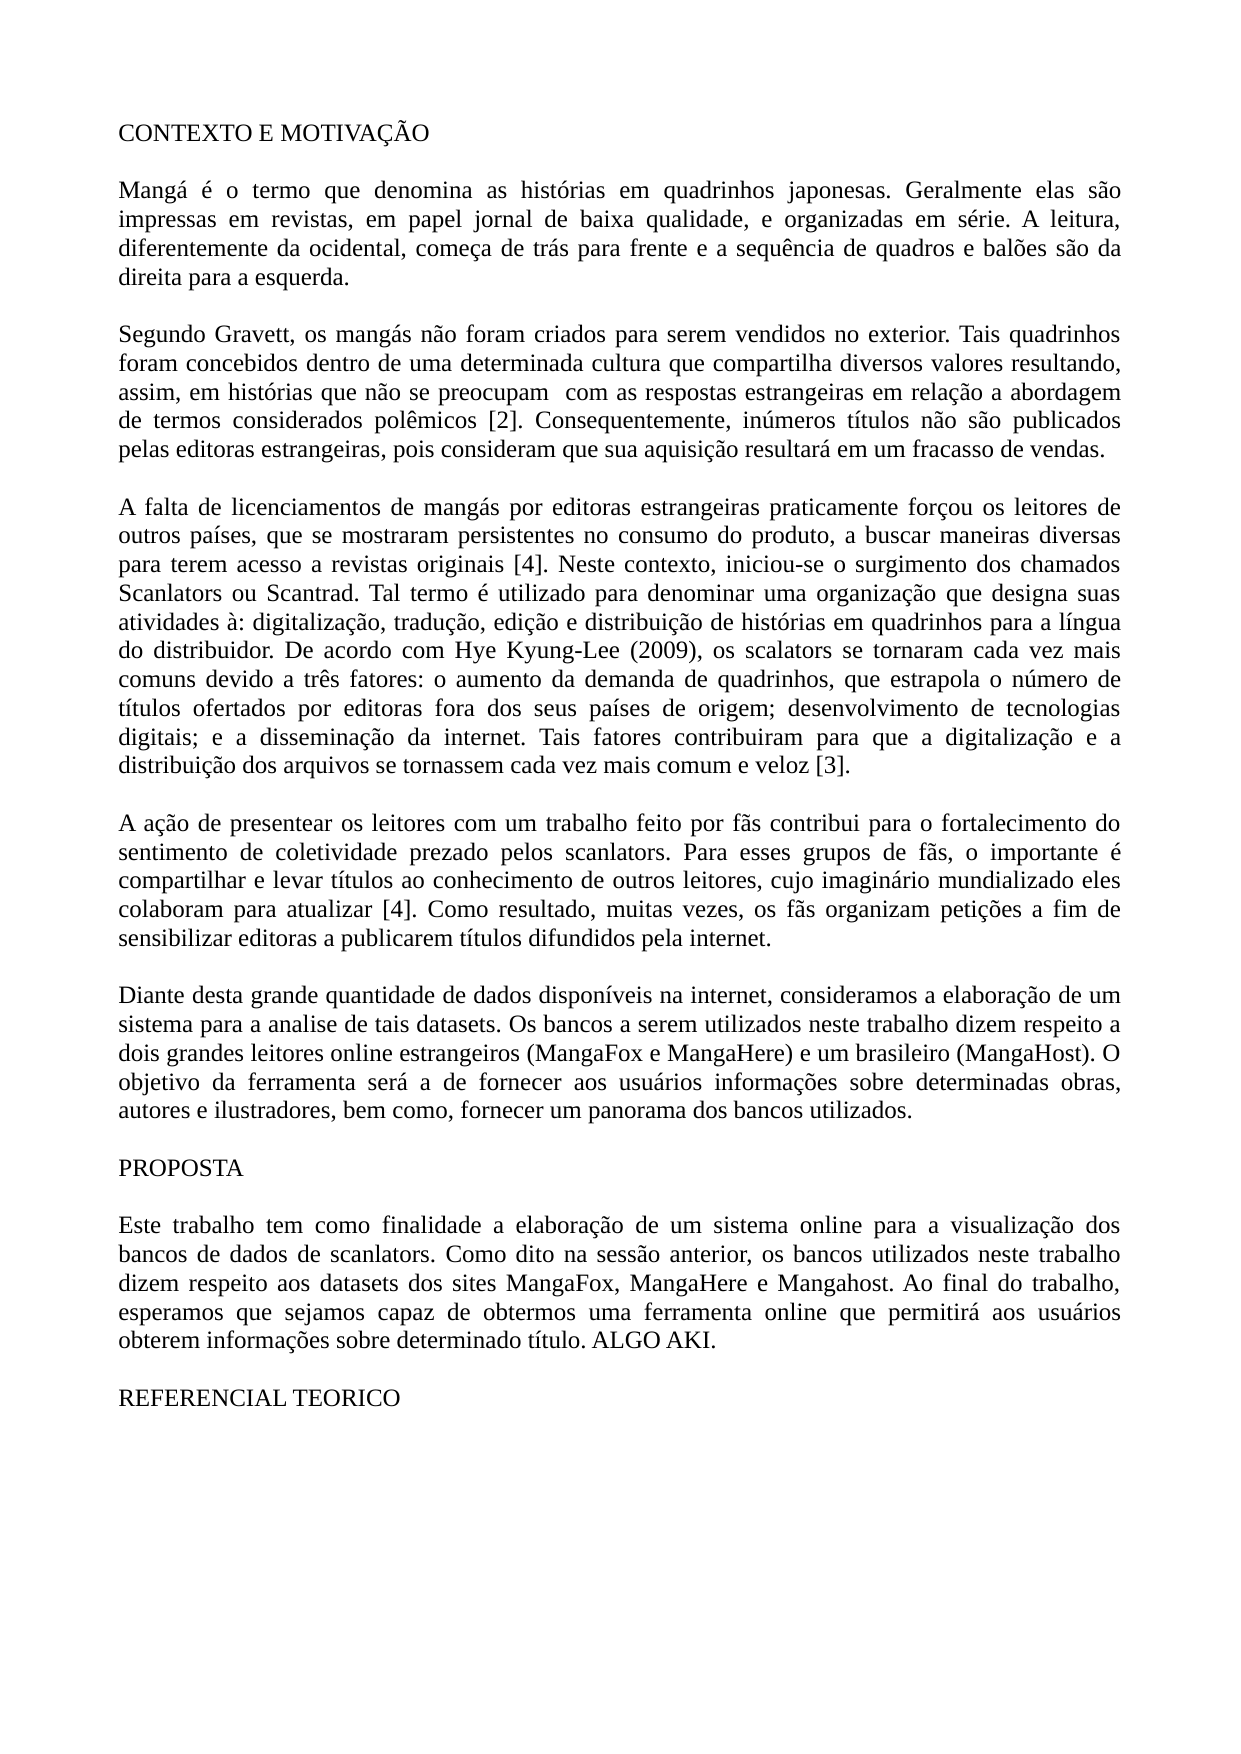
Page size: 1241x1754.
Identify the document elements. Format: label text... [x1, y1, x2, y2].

text REFERENCIAL TEORICO [118, 1383, 1122, 1412]
text PROPOSTA [118, 1153, 1122, 1182]
text Diante desta grande quantidade de dados disponíveis na internet, consideramos a elaboração de um sistema para a analise de tais datasets. Os bancos a serem utilizados neste trabalho dizem respeito a dois grandes leitores online estrangeiros (MangaFox e MangaHere) e um brasileiro (MangaHost). O objetivo da ferramenta será a de fornecer aos usuários informações sobre determinadas obras, autores e ilustradores, bem como, fornecer um panorama dos bancos utilizados. [118, 981, 1122, 1124]
text CONTEXTO E MOTIVAÇÃO [118, 118, 1122, 147]
text Este trabalho tem como finalidade a elaboração de um sistema online para a visualização dos bancos de dados de scanlators. Como dito na sessão anterior, os bancos utilizados neste trabalho dizem respeito aos datasets dos sites MangaFox, MangaHere e Mangahost. Ao final do trabalho, esperamos que sejamos capaz de obtermos uma ferramenta online que permitirá aos usuários obterem informações sobre determinado título. ALGO AKI. [118, 1211, 1122, 1354]
text Mangá é o termo que denomina as histórias em quadrinhos japonesas. Geralmente elas são impressas em revistas, em papel jornal de baixa qualidade, e organizadas em série. A leitura, diferentemente da ocidental, começa de trás para frente e a sequência de quadros e balões são da direita para a esquerda. [118, 176, 1122, 291]
text A ação de presentear os leitores com um trabalho feito por fãs contribui para o fortalecimento do sentimento de coletividade prezado pelos scanlators. Para esses grupos de fãs, o importante é compartilhar e levar títulos ao conhecimento de outros leitores, cujo imaginário mundializado eles colaboram para atualizar [4]. Como resultado, muitas vezes, os fãs organizam petições a fim de sensibilizar editoras a publicarem títulos difundidos pela internet. [118, 808, 1122, 952]
text A falta de licenciamentos de mangás por editoras estrangeiras praticamente forçou os leitores de outros países, que se mostraram persistentes no consumo do produto, a buscar maneiras diversas para terem acesso a revistas originais [4]. Neste contexto, iniciou-se o surgimento dos chamados Scanlators ou Scantrad. Tal termo é utilizado para denominar uma organização que designa suas atividades à: digitalização, tradução, edição e distribuição de histórias em quadrinhos para a língua do distribuidor. De acordo com Hye Kyung-Lee (2009), os scalators se tornaram cada vez mais comuns devido a três fatores: o aumento da demanda de quadrinhos, que estrapola o número de títulos ofertados por editoras fora dos seus países de origem; desenvolvimento de tecnologias digitais; e a disseminação da internet. Tais fatores contribuiram para que a digitalização e a distribuição dos arquivos se tornassem cada vez mais comum e veloz [3]. [118, 492, 1122, 779]
text Segundo Gravett, os mangás não foram criados para serem vendidos no exterior. Tais quadrinhos foram concebidos dentro de uma determinada cultura que compartilha diversos valores resultando, assim, em histórias que não se preocupam com as respostas estrangeiras em relação a abordagem de termos considerados polêmicos [2]. Consequentemente, inúmeros títulos não são publicados pelas editoras estrangeiras, pois consideram que sua aquisição resultará em um fracasso de vendas. [118, 319, 1122, 463]
